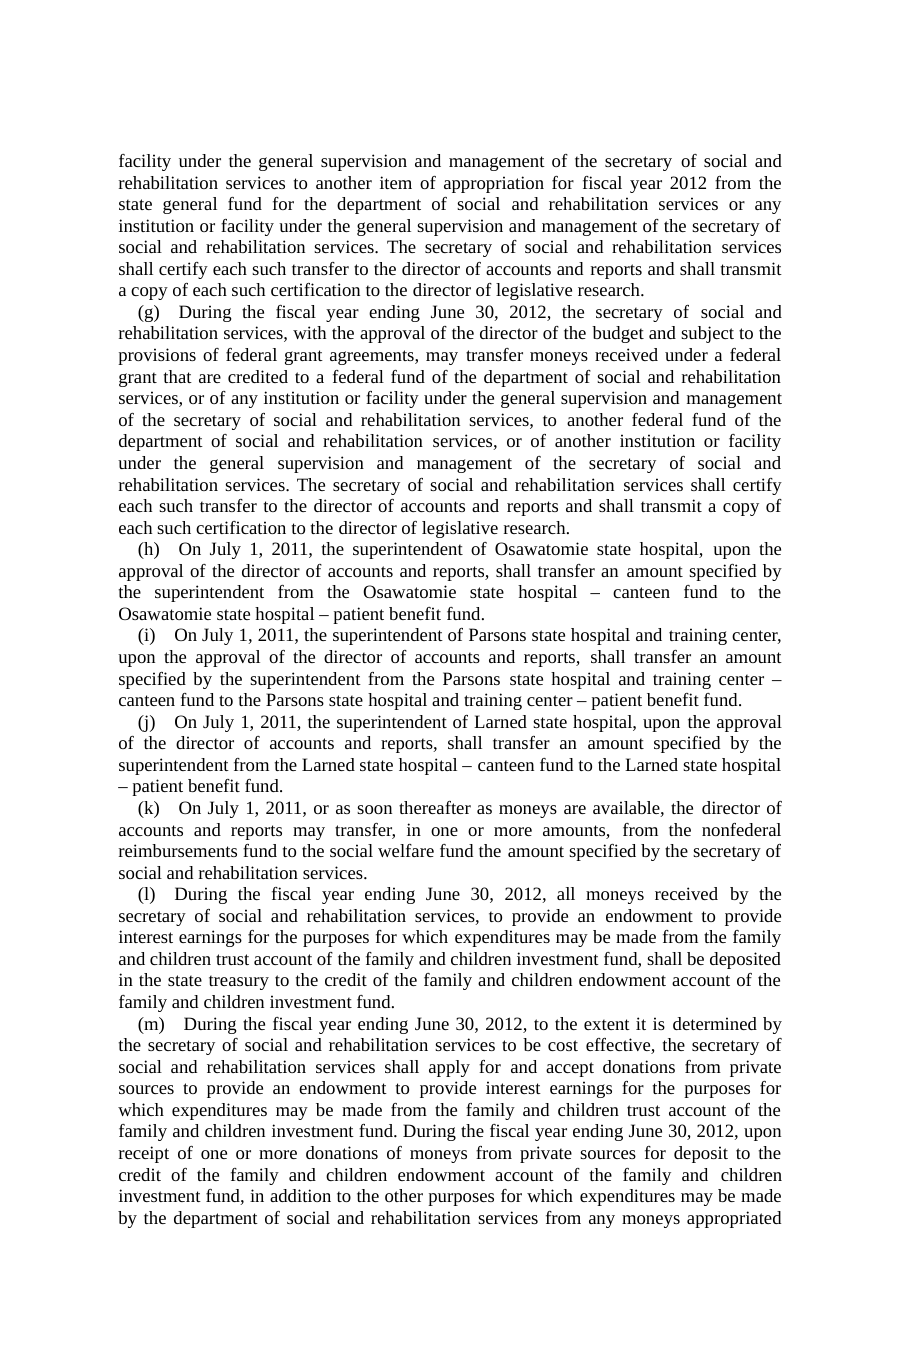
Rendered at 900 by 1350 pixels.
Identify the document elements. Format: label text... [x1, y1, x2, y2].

text (h) On July 1, 2011, the superintendent of Osawatomie state hospital, upon the approval of the director of accounts and reports, shall transfer an amount specified by the superintendent from the Osawatomie state hospital – canteen fund to the Osawatomie state hospital – patient benefit fund. [118, 538, 782, 624]
text (i) On July 1, 2011, the superintendent of Parsons state hospital and training center, upon the approval of the director of accounts and reports, shall transfer an amount specified by the superintendent from the Parsons state hospital and training center – canteen fund to the Parsons state hospital and training center – patient benefit fund. [118, 624, 782, 711]
text (g) During the fiscal year ending June 30, 2012, the secretary of social and rehabilitation services, with the approval of the director of the budget and subject to the provisions of federal grant agreements, may transfer moneys received under a federal grant that are credited to a federal fund of the department of social and rehabilitation services, or of any institution or facility under the general supervision and management of the secretary of social and rehabilitation services, to another federal fund of the department of social and rehabilitation services, or of another institution or facility under the general supervision and management of the secretary of social and rehabilitation services. The secretary of social and rehabilitation services shall certify each such transfer to the director of accounts and reports and shall transmit a copy of each such certification to the director of legislative research. [118, 301, 782, 538]
text (k) On July 1, 2011, or as soon thereafter as moneys are available, the director of accounts and reports may transfer, in one or more amounts, from the nonfederal reimbursements fund to the social welfare fund the amount specified by the secretary of social and rehabilitation services. [118, 797, 782, 883]
text (l) During the fiscal year ending June 30, 2012, all moneys received by the secretary of social and rehabilitation services, to provide an endowment to provide interest earnings for the purposes for which expenditures may be made from the family and children trust account of the family and children investment fund, shall be deposited in the state treasury to the credit of the family and children endowment account of the family and children investment fund. [118, 883, 782, 1012]
text (j) On July 1, 2011, the superintendent of Larned state hospital, upon the approval of the director of accounts and reports, shall transfer an amount specified by the superintendent from the Larned state hospital – canteen fund to the Larned state hospital – patient benefit fund. [118, 711, 782, 797]
text (m) During the fiscal year ending June 30, 2012, to the extent it is determined by the secretary of social and rehabilitation services to be cost effective, the secretary of social and rehabilitation services shall apply for and accept donations from private sources to provide an endowment to provide interest earnings for the purposes for which expenditures may be made from the family and children trust account of the family and children investment fund. During the fiscal year ending June 30, 2012, upon receipt of one or more donations of moneys from private sources for deposit to the credit of the family and children endowment account of the family and children investment fund, in addition to the other purposes for which expenditures may be made by the department of social and rehabilitation services from any moneys appropriated [118, 1012, 782, 1228]
text facility under the general supervision and management of the secretary of social and rehabilitation services to another item of appropriation for fiscal year 2012 from the state general fund for the department of social and rehabilitation services or any institution or facility under the general supervision and management of the secretary of social and rehabilitation services. The secretary of social and rehabilitation services shall certify each such transfer to the director of accounts and reports and shall transmit a copy of each such certification to the director of legislative research. [118, 150, 782, 301]
